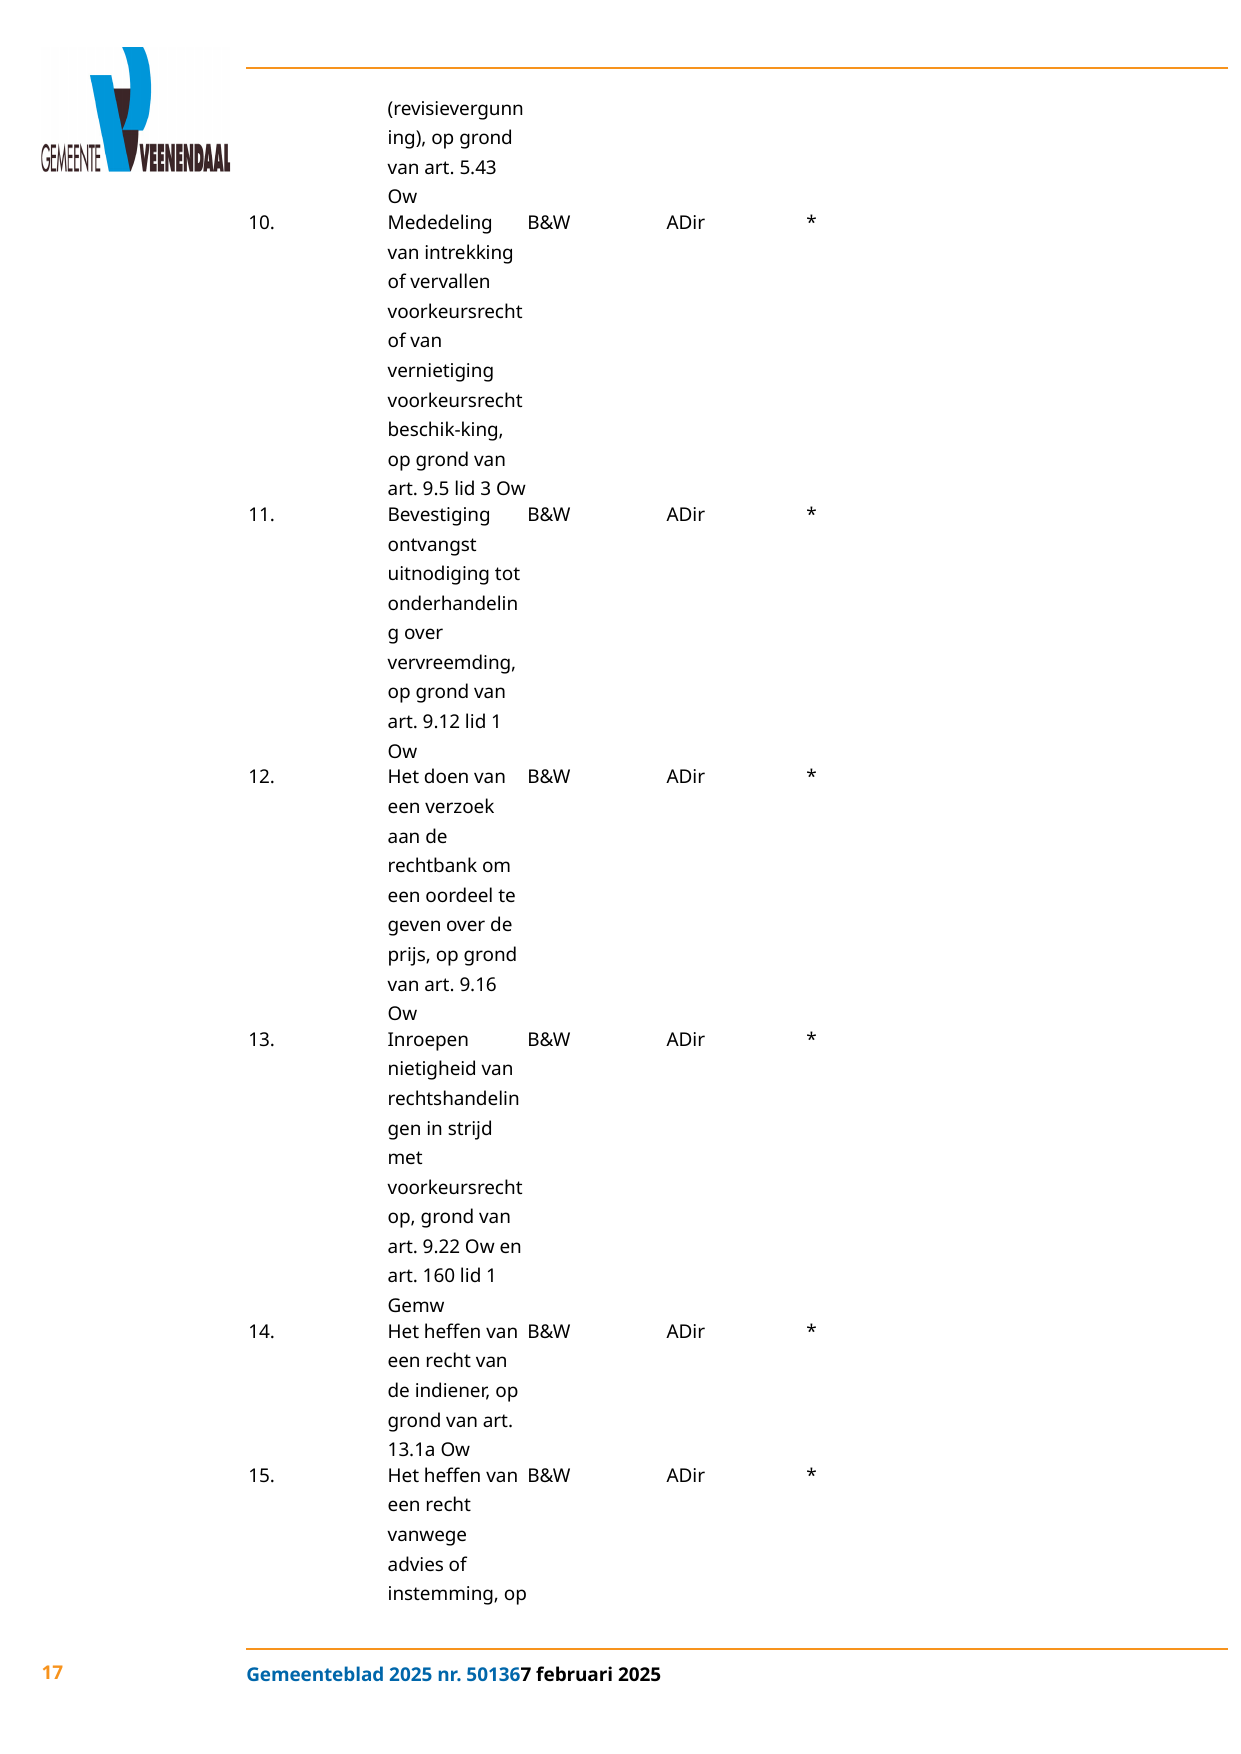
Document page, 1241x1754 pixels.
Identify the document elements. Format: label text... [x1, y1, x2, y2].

table_cell [945, 95, 1152, 209]
table_cell Bevestiging ontvangst uitnodiging tot onderhandeling over vervreemding, op grond van art. 9.12 lid 1 Ow [388, 501, 527, 764]
table_cell (revisievergunning), op grond van art. 5.43 Ow [388, 95, 527, 209]
table_cell [248, 1026, 387, 1318]
table_cell ADir [666, 209, 806, 501]
table_cell [945, 1026, 1152, 1318]
table_cell * [806, 1462, 945, 1606]
table_cell ADir [666, 1026, 806, 1318]
table_cell [248, 501, 387, 764]
table_cell [945, 764, 1152, 1026]
table_cell [248, 1462, 387, 1606]
table_cell * [806, 209, 945, 501]
table_cell B&W [527, 209, 666, 501]
table_cell Het doen van een verzoek aan de rechtbank om een oordeel te geven over de prijs, op grond van art. 9.16 Ow [388, 764, 527, 1026]
table_cell Mededeling van intrekking of vervallen voorkeursrecht of van vernietiging voorkeursrechtbeschik-king, op grond van art. 9.5 lid 3 Ow [388, 209, 527, 501]
table_cell Inroepen nietigheid van rechtshandelingen in strijd met voorkeursrecht op, grond van art. 9.22 Ow en art. 160 lid 1 Gemw [388, 1026, 527, 1318]
picture [123, 47, 231, 172]
table_cell [248, 209, 387, 501]
table_cell * [806, 501, 945, 764]
table_cell Het heffen van een recht vanwege advies of instemming, op [388, 1462, 527, 1606]
table_cell B&W [527, 1026, 666, 1318]
table_cell [248, 764, 387, 1026]
table_cell Het heffen van een recht van de indiener, op grond van art. 13.1a Ow [388, 1318, 527, 1462]
table_cell [666, 95, 806, 209]
table_cell ADir [666, 501, 806, 764]
table_cell [945, 1462, 1152, 1606]
table_cell [527, 95, 666, 209]
table_cell * [806, 1318, 945, 1462]
table_cell [945, 1318, 1152, 1462]
table_cell [945, 501, 1152, 764]
table_cell [806, 95, 945, 209]
table_cell ADir [666, 1462, 806, 1606]
table_cell ADir [666, 1318, 806, 1462]
table_cell [248, 95, 387, 209]
table_cell * [806, 764, 945, 1026]
table_cell B&W [527, 1462, 666, 1606]
picture [41, 47, 130, 172]
table_cell B&W [527, 764, 666, 1026]
table_cell * [806, 1026, 945, 1318]
table_cell [248, 1318, 387, 1462]
table_cell ADir [666, 764, 806, 1026]
table_cell B&W [527, 1318, 666, 1462]
table_cell B&W [527, 501, 666, 764]
table_cell [945, 209, 1152, 501]
